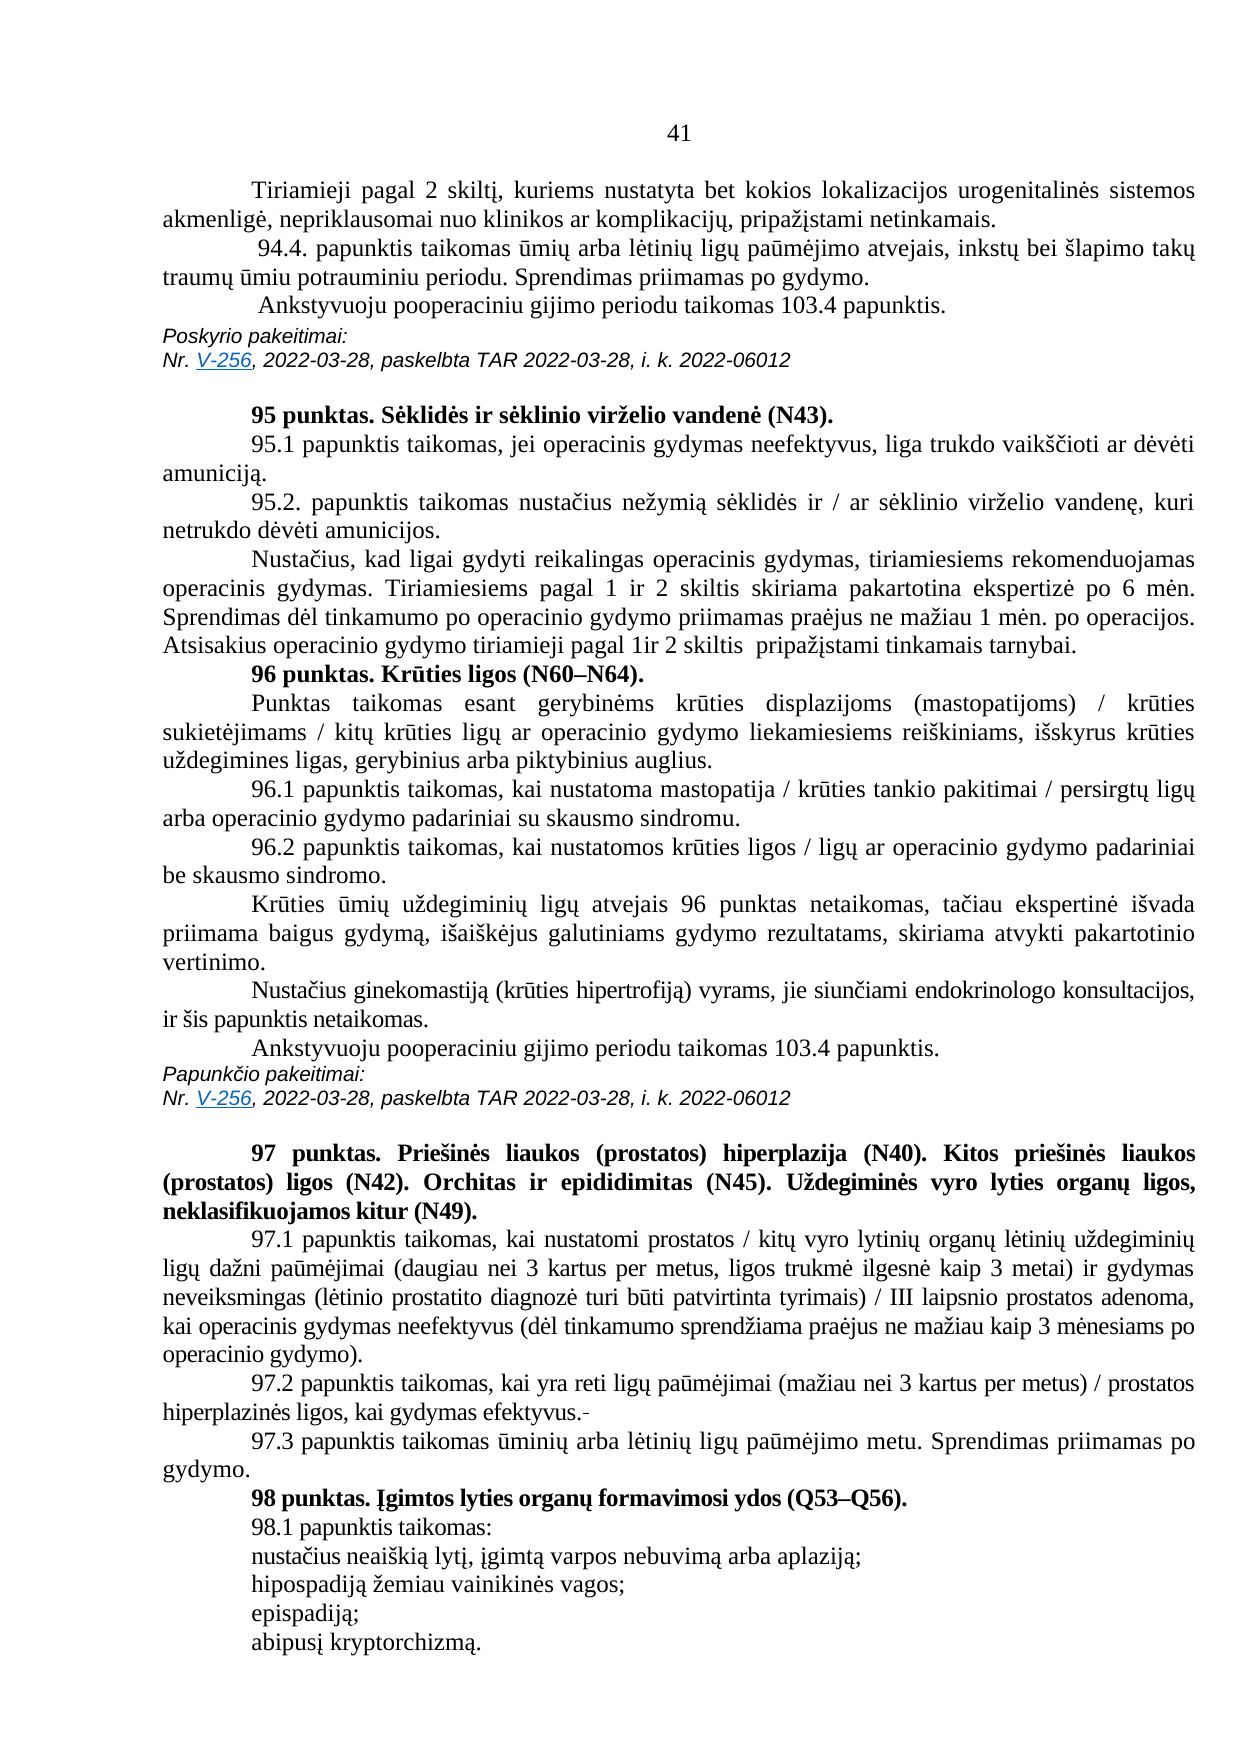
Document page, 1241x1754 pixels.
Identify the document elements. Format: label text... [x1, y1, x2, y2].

text 97 punktas. Priešinės liaukos (prostatos) hiperplazija (N40). Kitos priešinės liaukos (prostatos) ligos (N42). Orchitas ir epididimitas (N45). Uždegiminės vyro lyties organų ligos, neklasifikuojamos kitur (N49). [162, 1138, 1196, 1224]
text 94.4. papunktis taikomas ūmių arba lėtinių ligų paūmėjimo atvejais, inkstų bei šlapimo takų traumų ūmiu potrauminiu periodu. Sprendimas priimamas po gydymo. [162, 233, 1196, 291]
text 97.1 papunktis taikomas, kai nustatomi prostatos / kitų vyro lytinių organų lėtinių uždegiminių ligų dažni paūmėjimai (daugiau nei 3 kartus per metus, ligos trukmė ilgesnė kaip 3 metai) ir gydymas neveiksmingas (lėtinio prostatito diagnozė turi būti patvirtinta tyrimais) / III laipsnio prostatos adenoma, kai operacinis gydymas neefektyvus (dėl tinkamumo sprendžiama praėjus ne mažiau kaip 3 mėnesiams po operacinio gydymo). [162, 1224, 1196, 1368]
text hipospadiją žemiau vainikinės vagos; [162, 1569, 1196, 1598]
text 95.2. papunktis taikomas nustačius nežymią sėklidės ir / ar sėklinio virželio vandenę, kuri netrukdo dėvėti amunicijos. [162, 487, 1196, 544]
text 98 punktas. Įgimtos lyties organų formavimosi ydos (Q53–Q56). [162, 1483, 1196, 1512]
text Nustačius ginekomastiją (krūties hipertrofiją) vyrams, jie siunčiami endokrinologo konsultacijos, ir šis papunktis netaikomas. [162, 975, 1196, 1033]
text Krūties ūmių uždegiminių ligų atvejais 96 punktas netaikomas, tačiau ekspertinė išvada priimama baigus gydymą, išaiškėjus galutiniams gydymo rezultatams, skiriama atvykti pakartotinio vertinimo. [162, 889, 1196, 975]
text Papunkčio pakeitimai: [162, 1062, 1196, 1086]
text 98.1 papunktis taikomas: [162, 1512, 1196, 1541]
text 97.2 papunktis taikomas, kai yra reti ligų paūmėjimai (mažiau nei 3 kartus per metus) / prostatos hiperplazinės ligos, kai gydymas efektyvus. [162, 1368, 1196, 1426]
text 97.3 papunktis taikomas ūminių arba lėtinių ligų paūmėjimo metu. Sprendimas priimamas po gydymo. [162, 1426, 1196, 1483]
text 96.2 papunktis taikomas, kai nustatomos krūties ligos / ligų ar operacinio gydymo padariniai be skausmo sindromo. [162, 832, 1196, 889]
text 96 punktas. Krūties ligos (N60–N64). [162, 659, 1196, 688]
text Nr. V-256, 2022-03-28, paskelbta TAR 2022-03-28, i. k. 2022-06012 [162, 1086, 1196, 1109]
text Punktas taikomas esant gerybinėms krūties displazijoms (mastopatijoms) / krūties sukietėjimams / kitų krūties ligų ar operacinio gydymo liekamiesiems reiškiniams, išskyrus krūties uždegimines ligas, gerybinius arba piktybinius auglius. [162, 688, 1196, 774]
text Ankstyvuoju pooperaciniu gijimo periodu taikomas 103.4 papunktis. [162, 291, 1196, 319]
text 95 punktas. Sėklidės ir sėklinio virželio vandenė (N43). [162, 400, 1196, 429]
text 96.1 papunktis taikomas, kai nustatoma mastopatija / krūties tankio pakitimai / persirgtų ligų arba operacinio gydymo padariniai su skausmo sindromu. [162, 774, 1196, 832]
text Nustačius, kad ligai gydyti reikalingas operacinis gydymas, tiriamiesiems rekomenduojamas operacinis gydymas. Tiriamiesiems pagal 1 ir 2 skiltis skiriama pakartotina ekspertizė po 6 mėn. Sprendimas dėl tinkamumo po operacinio gydymo priimamas praėjus ne mažiau 1 mėn. po operacijos. Atsisakius operacinio gydymo tiriamieji pagal 1ir 2 skiltis pripažįstami tinkamais tarnybai. [162, 544, 1196, 659]
text nustačius neaiškią lytį, įgimtą varpos nebuvimą arba aplaziją; [162, 1541, 1196, 1569]
text 95.1 papunktis taikomas, jei operacinis gydymas neefektyvus, liga trukdo vaikščioti ar dėvėti amuniciją. [162, 429, 1196, 487]
text Poskyrio pakeitimai: [162, 324, 1196, 348]
text abipusį kryptorchizmą. [162, 1627, 1196, 1656]
text Tiriamieji pagal 2 skiltį, kuriems nustatyta bet kokios lokalizacijos urogenitalinės sistemos akmenligė, nepriklausomai nuo klinikos ar komplikacijų, pripažįstami netinkamais. [162, 176, 1196, 233]
text epispadiją; [162, 1598, 1196, 1627]
text Nr. V-256, 2022-03-28, paskelbta TAR 2022-03-28, i. k. 2022-06012 [162, 348, 1196, 372]
text Ankstyvuoju pooperaciniu gijimo periodu taikomas 103.4 papunktis. [162, 1033, 1196, 1062]
